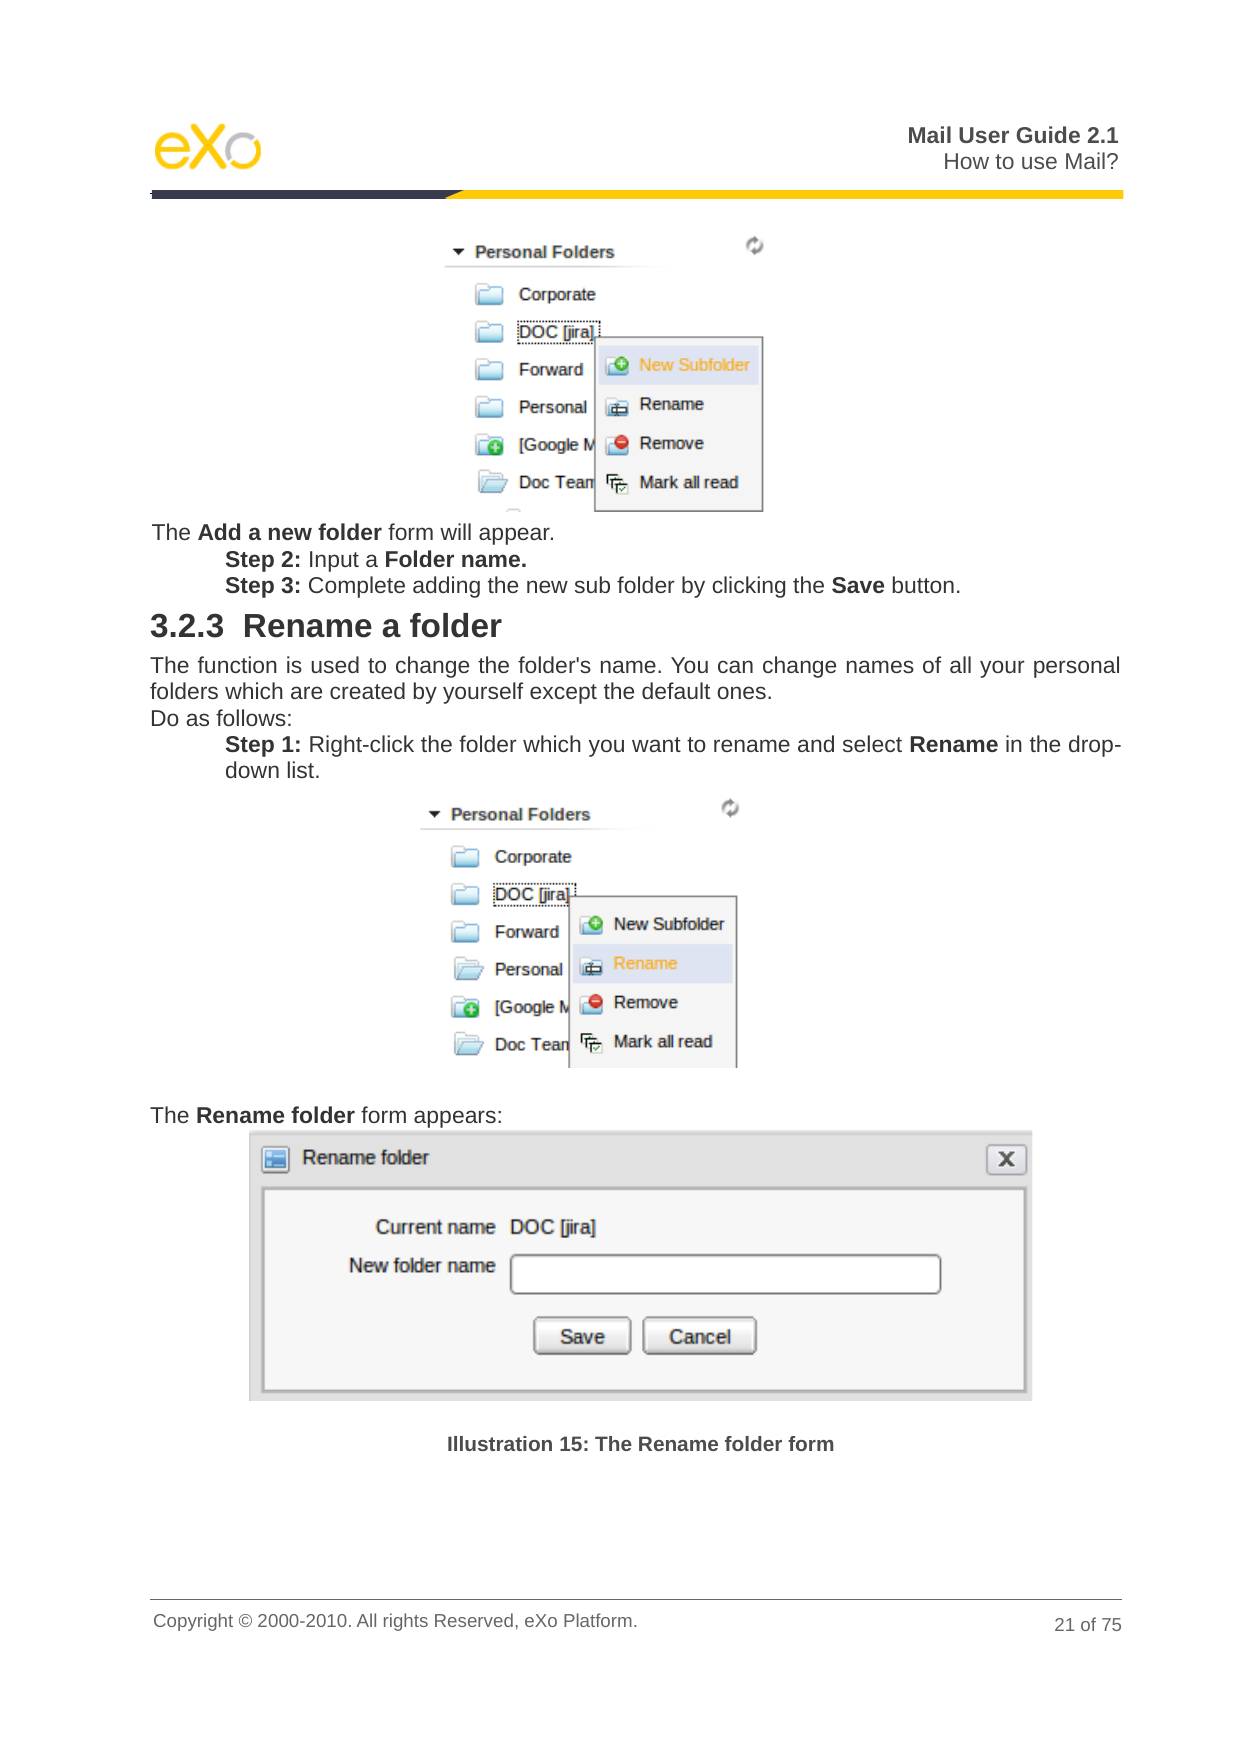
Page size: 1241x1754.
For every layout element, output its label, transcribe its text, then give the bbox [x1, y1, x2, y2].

text The function is used to change the folder's name. You can change names of all your personal folders which are created by yourself except the default ones. [150, 652, 1122, 704]
text Illustration 15: The Rename folder form [249, 1401, 1032, 1456]
list The Rename folder form appears: [40, 1102, 1122, 1128]
text Do as follows: [150, 704, 1122, 731]
list Step 1: Right-click the folder which you want to rename and select Rename in the drop-down list. [187, 731, 1122, 784]
picture [151, 190, 1124, 199]
picture [444, 227, 773, 512]
picture [155, 123, 262, 170]
list Step 3: Complete adding the new sub folder by clicking the Save button. [187, 572, 1122, 598]
list The Add a new folder form will appear. [114, 512, 1122, 546]
picture [249, 1130, 1033, 1401]
list Step 2: Input a Folder name. [187, 546, 1122, 572]
subtitle Rename a folder [150, 606, 1122, 644]
picture [420, 791, 747, 1068]
